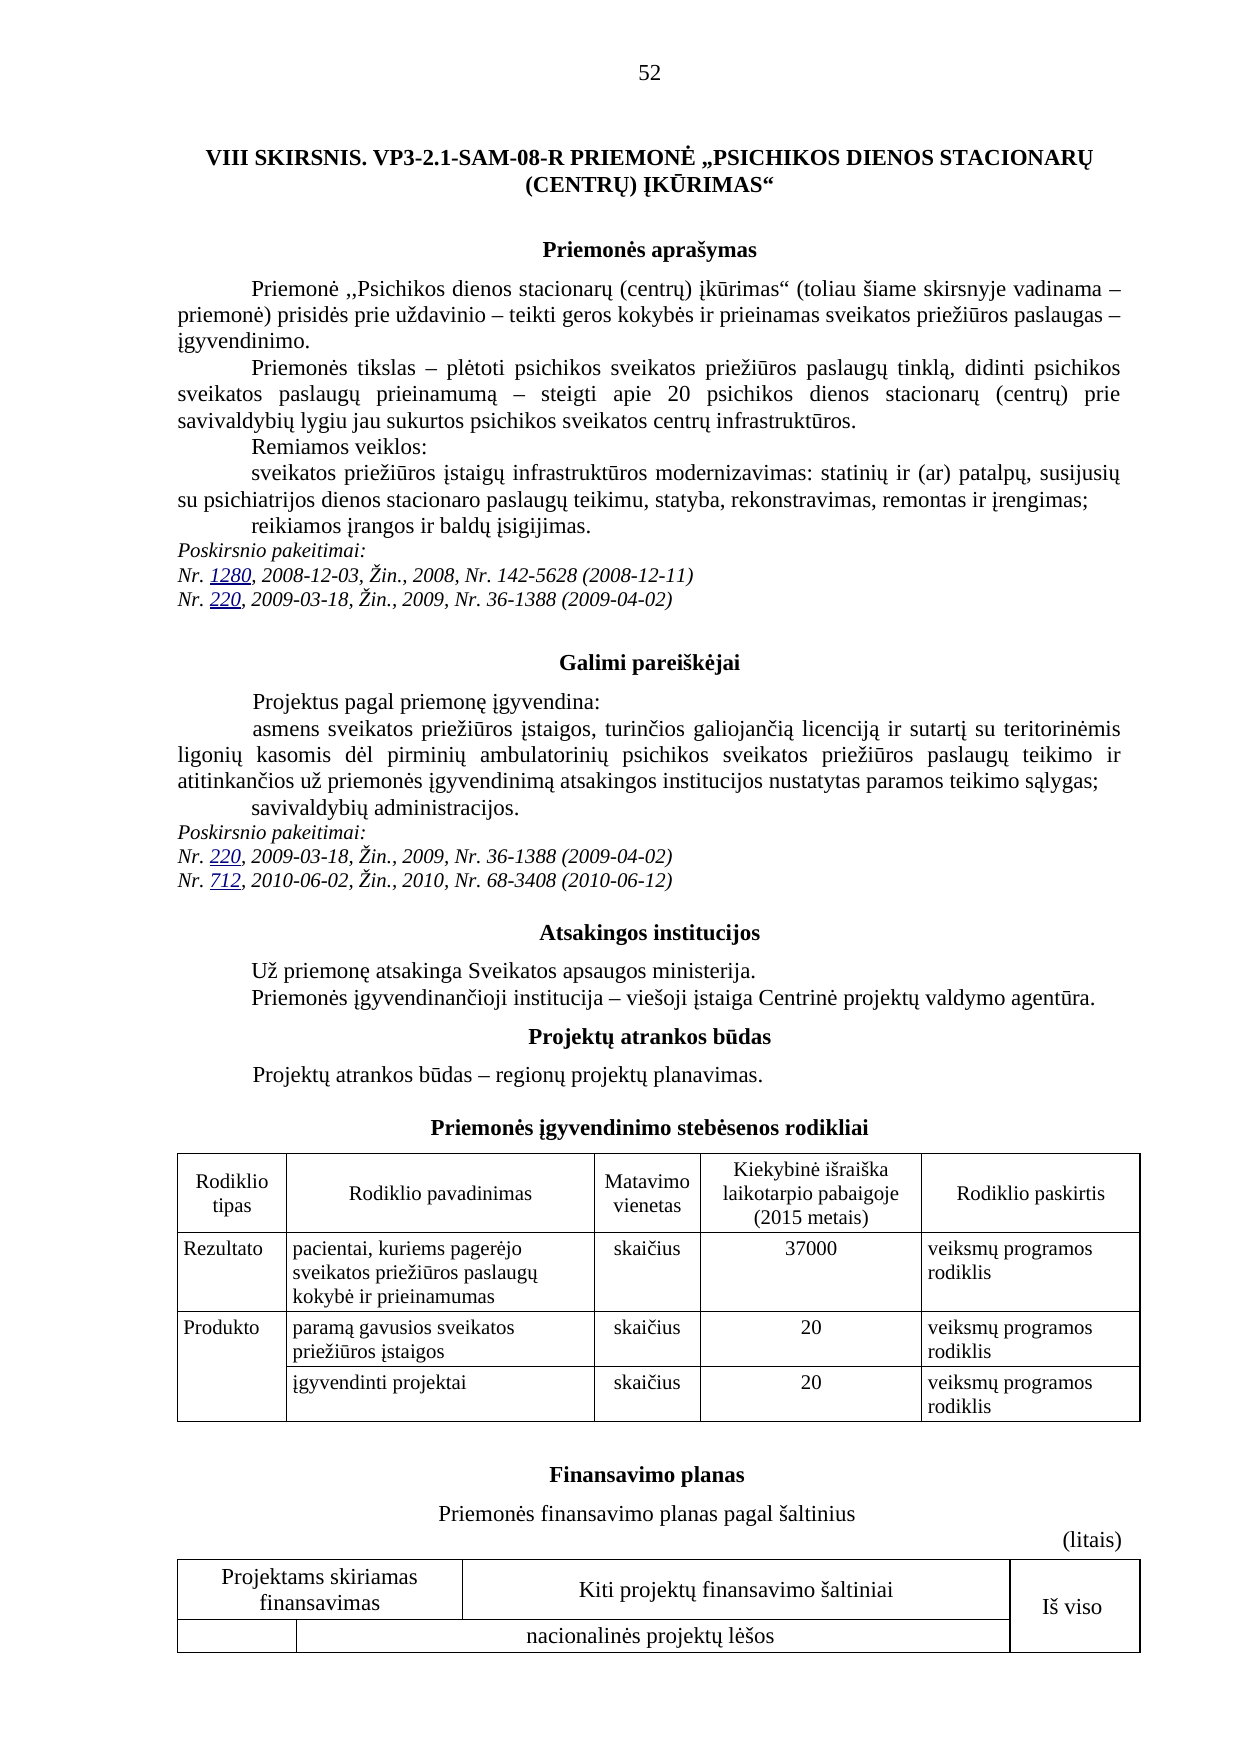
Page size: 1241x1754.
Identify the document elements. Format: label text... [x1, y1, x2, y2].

text reikiamos įrangos ir baldų įsigijimas. [177, 512, 1122, 538]
text (litais) [177, 1526, 1122, 1553]
text Projektų atrankos būdas [177, 1023, 1122, 1049]
table_header Kiti projektų finansavimo šaltiniai [463, 1560, 1009, 1618]
text sveikatos priežiūros įstaigų infrastruktūros modernizavimas: statinių ir (ar) patalpų, susijusių su psichiatrijos dienos stacionaro paslaugų teikimu, statyba, rekonstravimas, remontas ir įrengimas; [177, 459, 1122, 512]
table_cell skaičius [595, 1312, 700, 1366]
table_cell paramą gavusios sveikatos priežiūros įstaigos [287, 1312, 594, 1366]
table_cell veiksmų programos rodiklis [922, 1367, 1139, 1421]
text Nr. 712, 2010-06-02, Žin., 2010, Nr. 68-3408 (2010-06-12) [177, 868, 1122, 892]
table_header Rodiklio paskirtis [922, 1154, 1139, 1232]
table_cell veiksmų programos rodiklis [922, 1312, 1139, 1366]
table_cell [178, 1620, 296, 1652]
text Finansavimo planas [177, 1461, 1122, 1487]
table_cell 20 [701, 1367, 921, 1421]
table_header Projektams skiriamas finansavimas [178, 1560, 462, 1618]
table_cell 20 [701, 1312, 921, 1366]
table_cell skaičius [595, 1233, 700, 1311]
table_cell pacientai, kuriems pagerėjo sveikatos priežiūros paslaugų kokybė ir prieinamumas [287, 1233, 594, 1311]
text Projektus pagal priemonę įgyvendina: [177, 688, 1122, 715]
text Priemonės įgyvendinančioji institucija – viešoji įstaiga Centrinė projektų valdymo agentūra. [177, 984, 1122, 1010]
table_header Rodiklio tipas [178, 1154, 286, 1232]
table_cell įgyvendinti projektai [287, 1367, 594, 1421]
text Priemonės įgyvendinimo stebėsenos rodikliai [177, 1114, 1122, 1141]
table_header Iš viso [1011, 1560, 1139, 1652]
text Priemonės tikslas – plėtoti psichikos sveikatos priežiūros paslaugų tinklą, didinti psichikos sveikatos paslaugų prieinamumą – steigti apie 20 psichikos dienos stacionarų (centrų) prie savivaldybių lygiu jau sukurtos psichikos sveikatos centrų infrastruktūros. [177, 354, 1122, 433]
text Nr. 220, 2009-03-18, Žin., 2009, Nr. 36-1388 (2009-04-02) [177, 844, 1122, 868]
table_cell veiksmų programos rodiklis [922, 1233, 1139, 1311]
text Poskirsnio pakeitimai: [177, 820, 1122, 844]
text asmens sveikatos priežiūros įstaigos, turinčios galiojančią licenciją ir sutartį su teritorinėmis ligonių kasomis dėl pirminių ambulatorinių psichikos sveikatos priežiūros paslaugų teikimo ir atitinkančios už priemonės įgyvendinimą atsakingos institucijos nustatytas paramos teikimo sąlygas; [177, 715, 1122, 794]
table_header Kiekybinė išraiška laikotarpio pabaigoje (2015 metais) [701, 1154, 921, 1232]
text Atsakingos institucijos [177, 919, 1122, 945]
table_cell Produkto [178, 1312, 286, 1421]
text Projektų atrankos būdas – regionų projektų planavimas. [215, 1062, 1122, 1088]
text Priemonės finansavimo planas pagal šaltinius [177, 1500, 1122, 1526]
table_header Rodiklio pavadinimas [287, 1154, 594, 1232]
text Nr. 220, 2009-03-18, Žin., 2009, Nr. 36-1388 (2009-04-02) [177, 587, 1122, 611]
table_cell skaičius [595, 1367, 700, 1421]
text Už priemonę atsakinga Sveikatos apsaugos ministerija. [177, 957, 1122, 984]
text Galimi pareiškėjai [177, 649, 1122, 676]
table_cell 37000 [701, 1233, 921, 1311]
text Nr. 1280, 2008-12-03, Žin., 2008, Nr. 142-5628 (2008-12-11) [177, 562, 1122, 587]
text Poskirsnio pakeitimai: [177, 538, 1122, 562]
text Priemonė ,,Psichikos dienos stacionarų (centrų) įkūrimas“ (toliau šiame skirsnyje vadinama – priemonė) prisidės prie uždavinio – teikti geros kokybės ir prieinamas sveikatos priežiūros paslaugas – įgyvendinimo. [177, 275, 1122, 354]
text VIII SKIRSNIS. VP3-2.1-SAM-08-R PRIEMONĖ „PSICHIKOS DIENOS STACIONARŲ (CENTRŲ) ĮKŪRIMAS“ [177, 144, 1122, 197]
text Priemonės aprašymas [177, 236, 1122, 262]
text savivaldybių administracijos. [177, 794, 1122, 820]
table_cell Rezultato [178, 1233, 286, 1311]
text Remiamos veiklos: [177, 433, 1122, 459]
table_cell nacionalinės projektų lėšos [297, 1620, 1009, 1652]
table_header Matavimo vienetas [595, 1154, 700, 1232]
